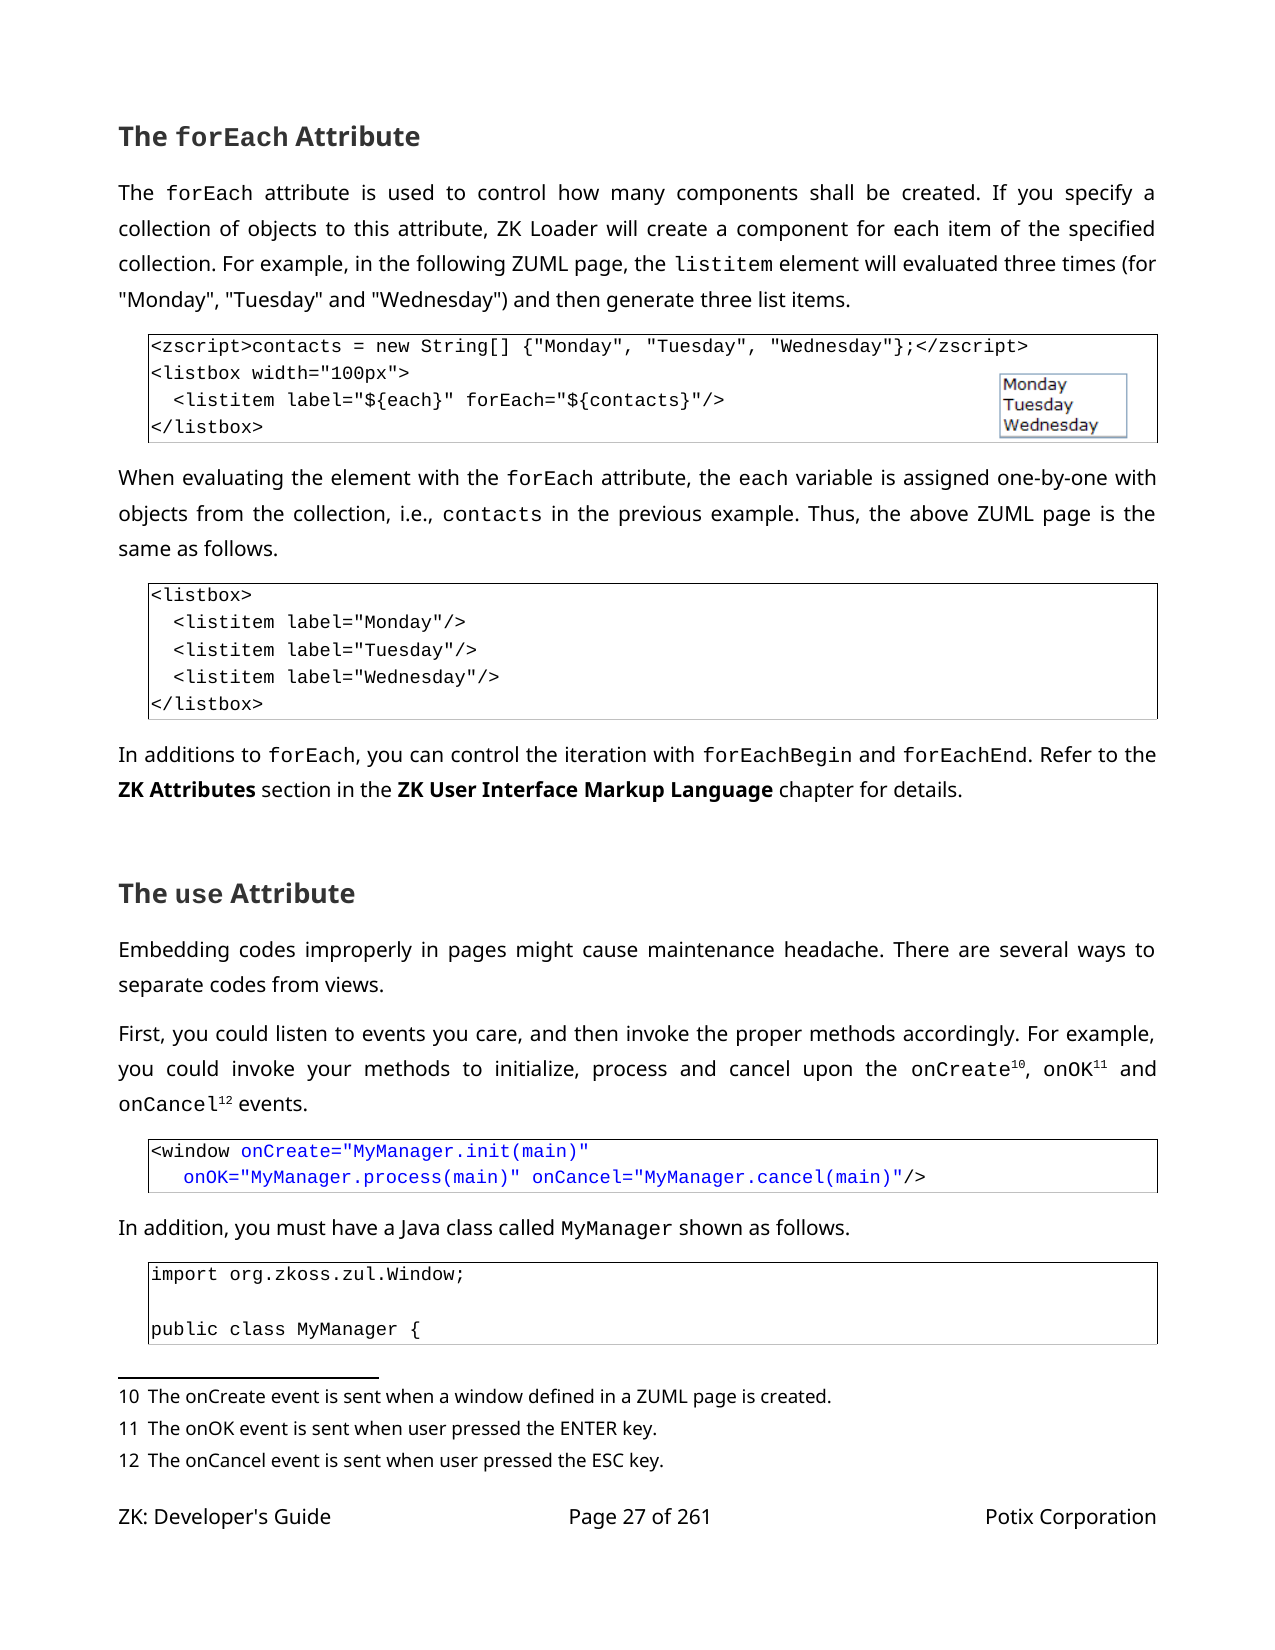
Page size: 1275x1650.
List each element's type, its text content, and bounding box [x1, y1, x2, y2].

text <listitem label="Monday"/> [149, 610, 1157, 634]
text The onCancel event is sent when user pressed the ESC key. [118, 1447, 1157, 1473]
text The onOK event is sent when user pressed the ENTER key. [118, 1416, 1157, 1441]
text <listbox width="100px"> [149, 361, 1157, 385]
text The forEach attribute is used to control how many components shall be created. If you specify a collection of objects to this attribute, ZK Loader will create a component for each item of the specified collection. For example, in the following ZUML page, the listitem element will evaluated three times (for "Monday", "Tuesday" and "Wednesday") and then generate three list items. [118, 178, 1157, 313]
subtitle The forEach Attribute [118, 118, 1157, 155]
text <listitem label="Tuesday"/> [149, 637, 1157, 662]
picture [997, 372, 1130, 441]
text Embedding codes improperly in pages might cause maintenance headache. There are several ways to separate codes from views. [118, 935, 1157, 998]
text </listbox> [149, 692, 1157, 719]
text When evaluating the element with the forEach attribute, the each variable is assigned one-by-one with objects from the collection, i.e., contacts in the previous example. Thus, the above ZUML page is the same as follows. [118, 463, 1157, 562]
text In addition, you must have a Java class called MyManager shown as follows. [118, 1213, 1157, 1242]
text public class MyManager { [149, 1317, 1157, 1344]
subtitle The use Attribute [118, 874, 1157, 911]
text <window onCreate="MyManager.init(main)" onOK="MyManager.process(main)" onCancel="MyManager.cancel(main)"/> [149, 1140, 1157, 1192]
text <zscript>contacts = new String[] {"Monday", "Tuesday", "Wednesday"};</zscript> [149, 335, 1157, 358]
text </listbox> [149, 415, 1157, 442]
text <listitem label="${each}" forEach="${contacts}"/> [149, 388, 997, 412]
text In additions to forEach, you can control the iteration with forEachBegin and forEachEnd. Refer to the ZK Attributes section in the ZK User Interface Markup Language chapter for details. [118, 740, 1157, 803]
text <listbox> [149, 584, 1157, 607]
text <listitem label="Wednesday"/> [149, 664, 1157, 689]
text import org.zkoss.zul.Window; [149, 1263, 1157, 1287]
text The onCreate event is sent when a window defined in a ZUML page is created. [118, 1384, 1157, 1409]
text First, you could listen to events you care, and then invoke the proper methods accordingly. For example, you could invoke your methods to initialize, process and cancel upon the onCreate, onOK and onCancel events. [118, 1019, 1157, 1118]
